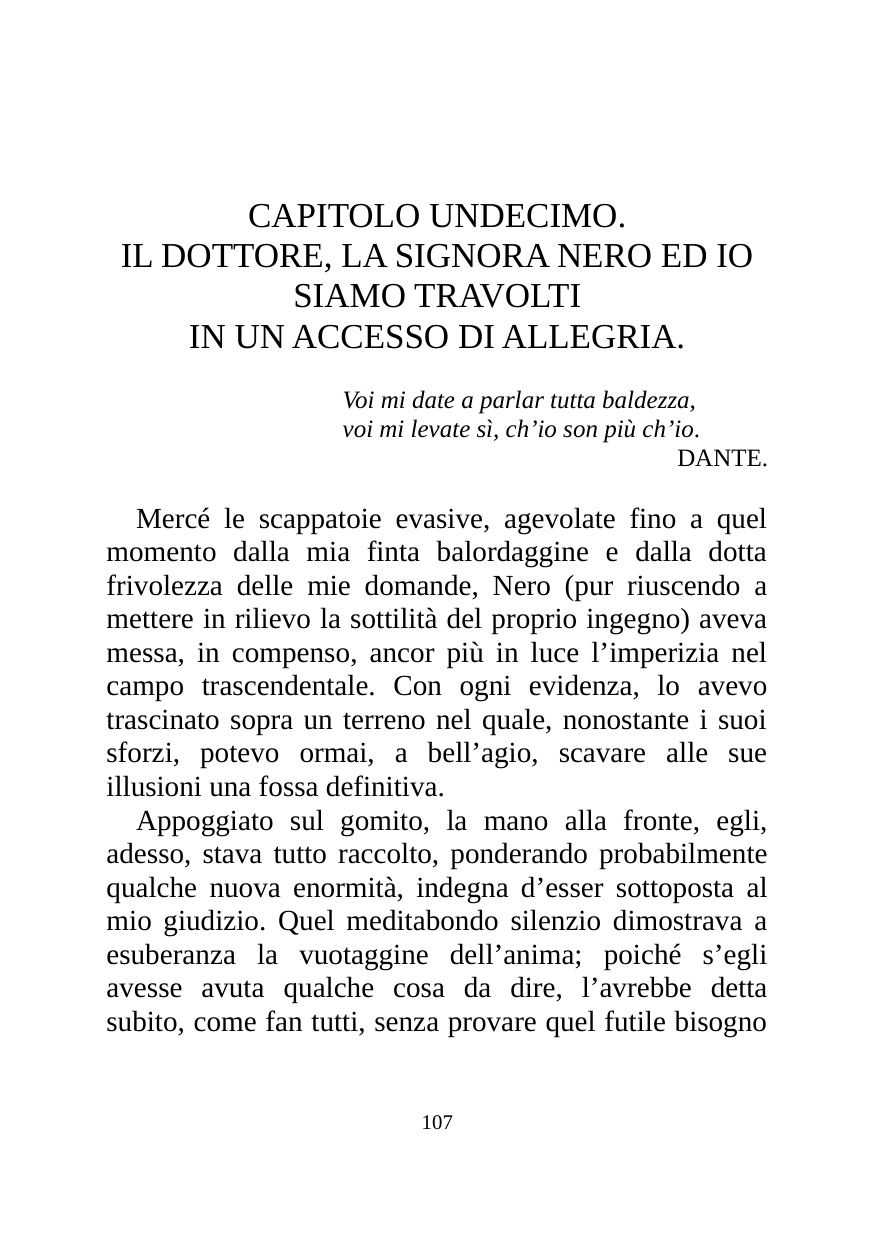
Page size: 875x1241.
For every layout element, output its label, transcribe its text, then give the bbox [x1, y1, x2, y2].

text Voi mi date a parlar tutta baldezza, voi mi levate sì, ch’io son più ch’io. [342, 385, 768, 443]
subtitle CAPITOLO UNDECIMO. IL DOTTORE, LA SIGNORA NERO ED IO SIAMO TRAVOLTI IN UN ACCESSO DI ALLEGRIA. [106, 195, 768, 356]
text DANTE. [342, 443, 768, 471]
text Mercé le scappatoie evasive, agevolate fino a quel momento dalla mia finta balordaggine e dalla dotta frivolezza delle mie domande, Nero (pur riuscendo a mettere in rilievo la sottilità del proprio ingegno) aveva messa, in compenso, ancor più in luce l’imperizia nel campo trascendentale. Con ogni evidenza, lo avevo trascinato sopra un terreno nel quale, nonostante i suoi sforzi, potevo ormai, a bell’agio, scavare alle sue illusioni una fossa definitiva. [106, 501, 768, 803]
text Appoggiato sul gomito, la mano alla fronte, egli, adesso, stava tutto raccolto, ponderando probabilmente qualche nuova enormità, indegna d’esser sottoposta al mio giudizio. Quel meditabondo silenzio dimostrava a esuberanza la vuotaggine dell’anima; poiché s’egli avesse avuta qualche cosa da dire, l’avrebbe detta subito, come fan tutti, senza provare quel futile bisogno [106, 803, 768, 1037]
